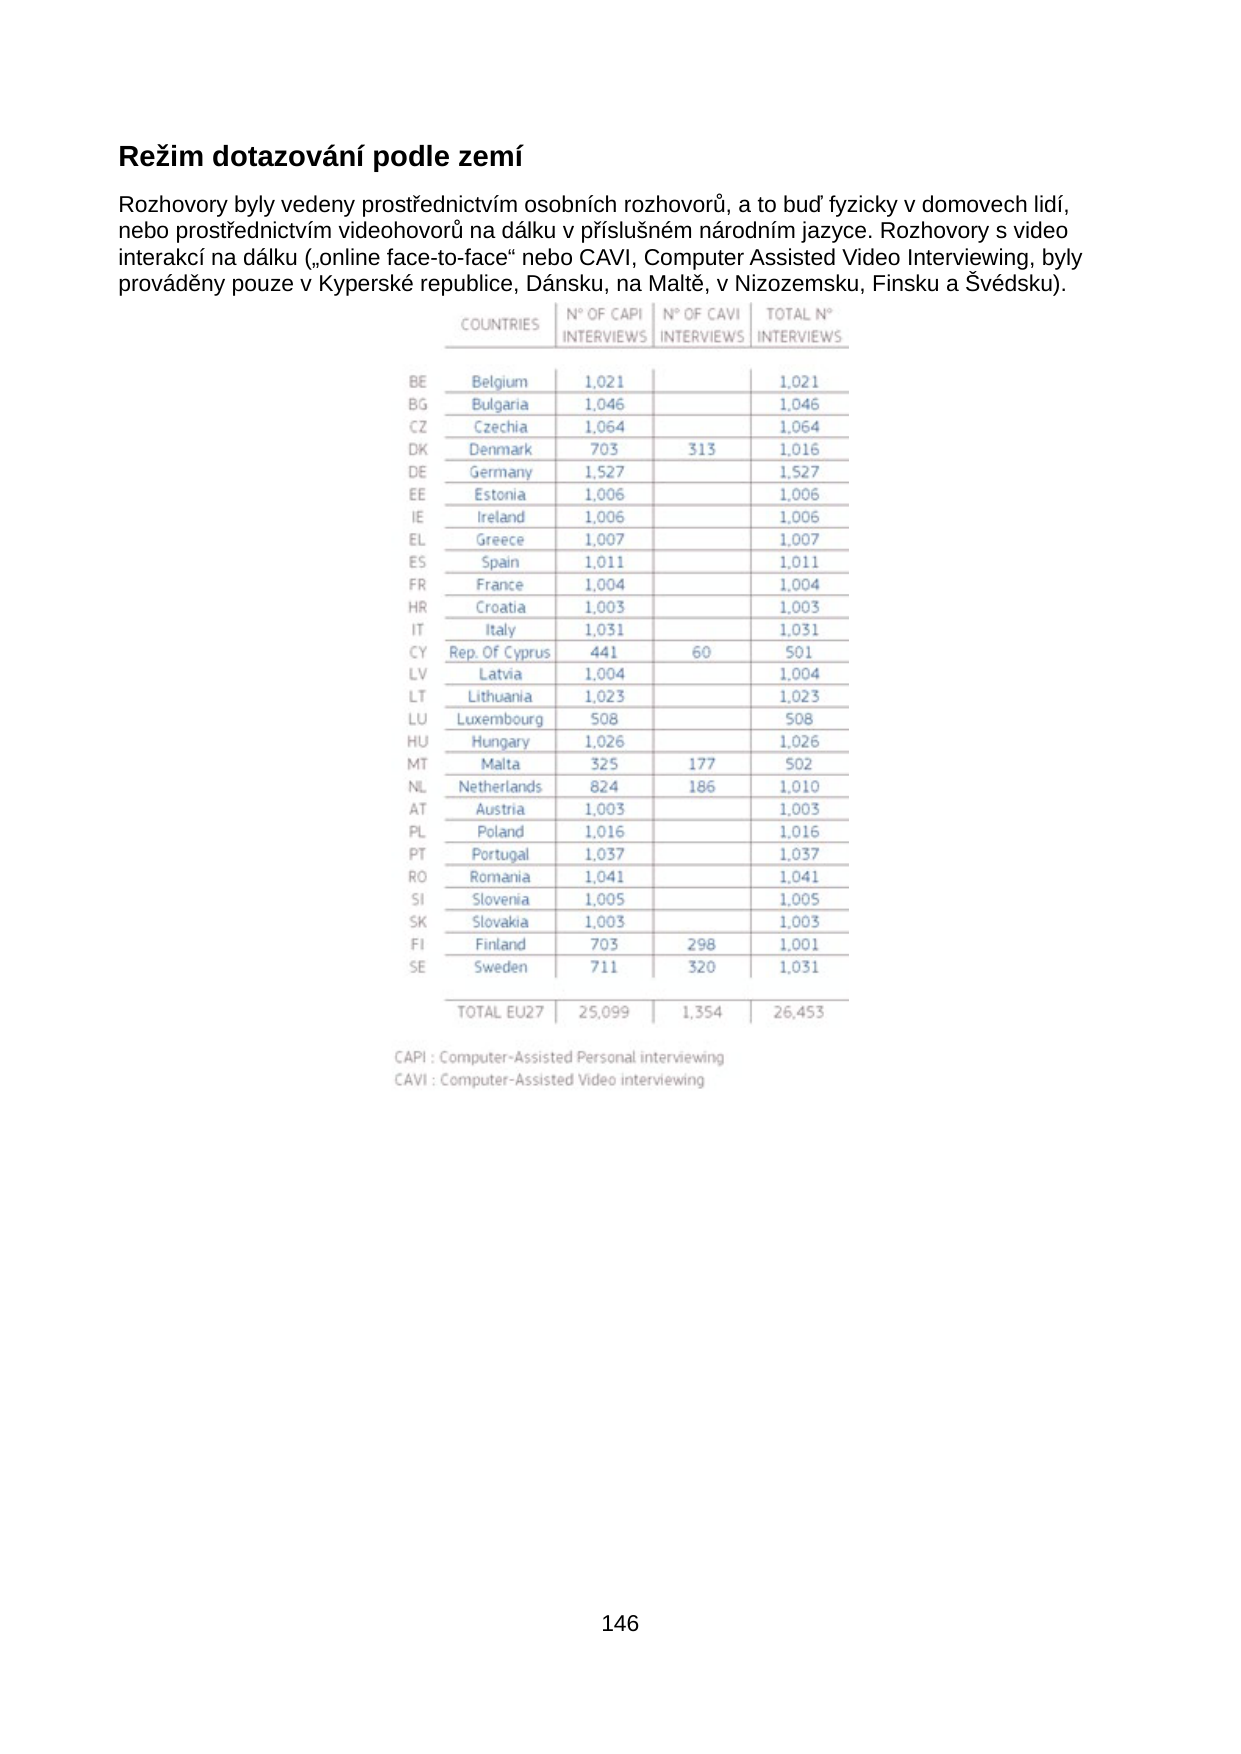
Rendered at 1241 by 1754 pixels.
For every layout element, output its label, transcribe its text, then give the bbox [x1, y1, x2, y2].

text Rozhovory byly vedeny prostřednictvím osobních rozhovorů, a to buď fyzicky v domovech lidí, nebo prostřednictvím videohovorů na dálku v příslušném národním jazyce. Rozhovory s video interakcí na dálku („online face-to-face“ nebo CAVI, Computer Assisted Video Interviewing, byly prováděny pouze v Kyperské republice, Dánsku, na Maltě, v Nizozemsku, Finsku a Švédsku). [118, 191, 1122, 296]
picture [391, 302, 849, 1092]
subtitle Režim dotazování podle zemí [118, 139, 1122, 172]
